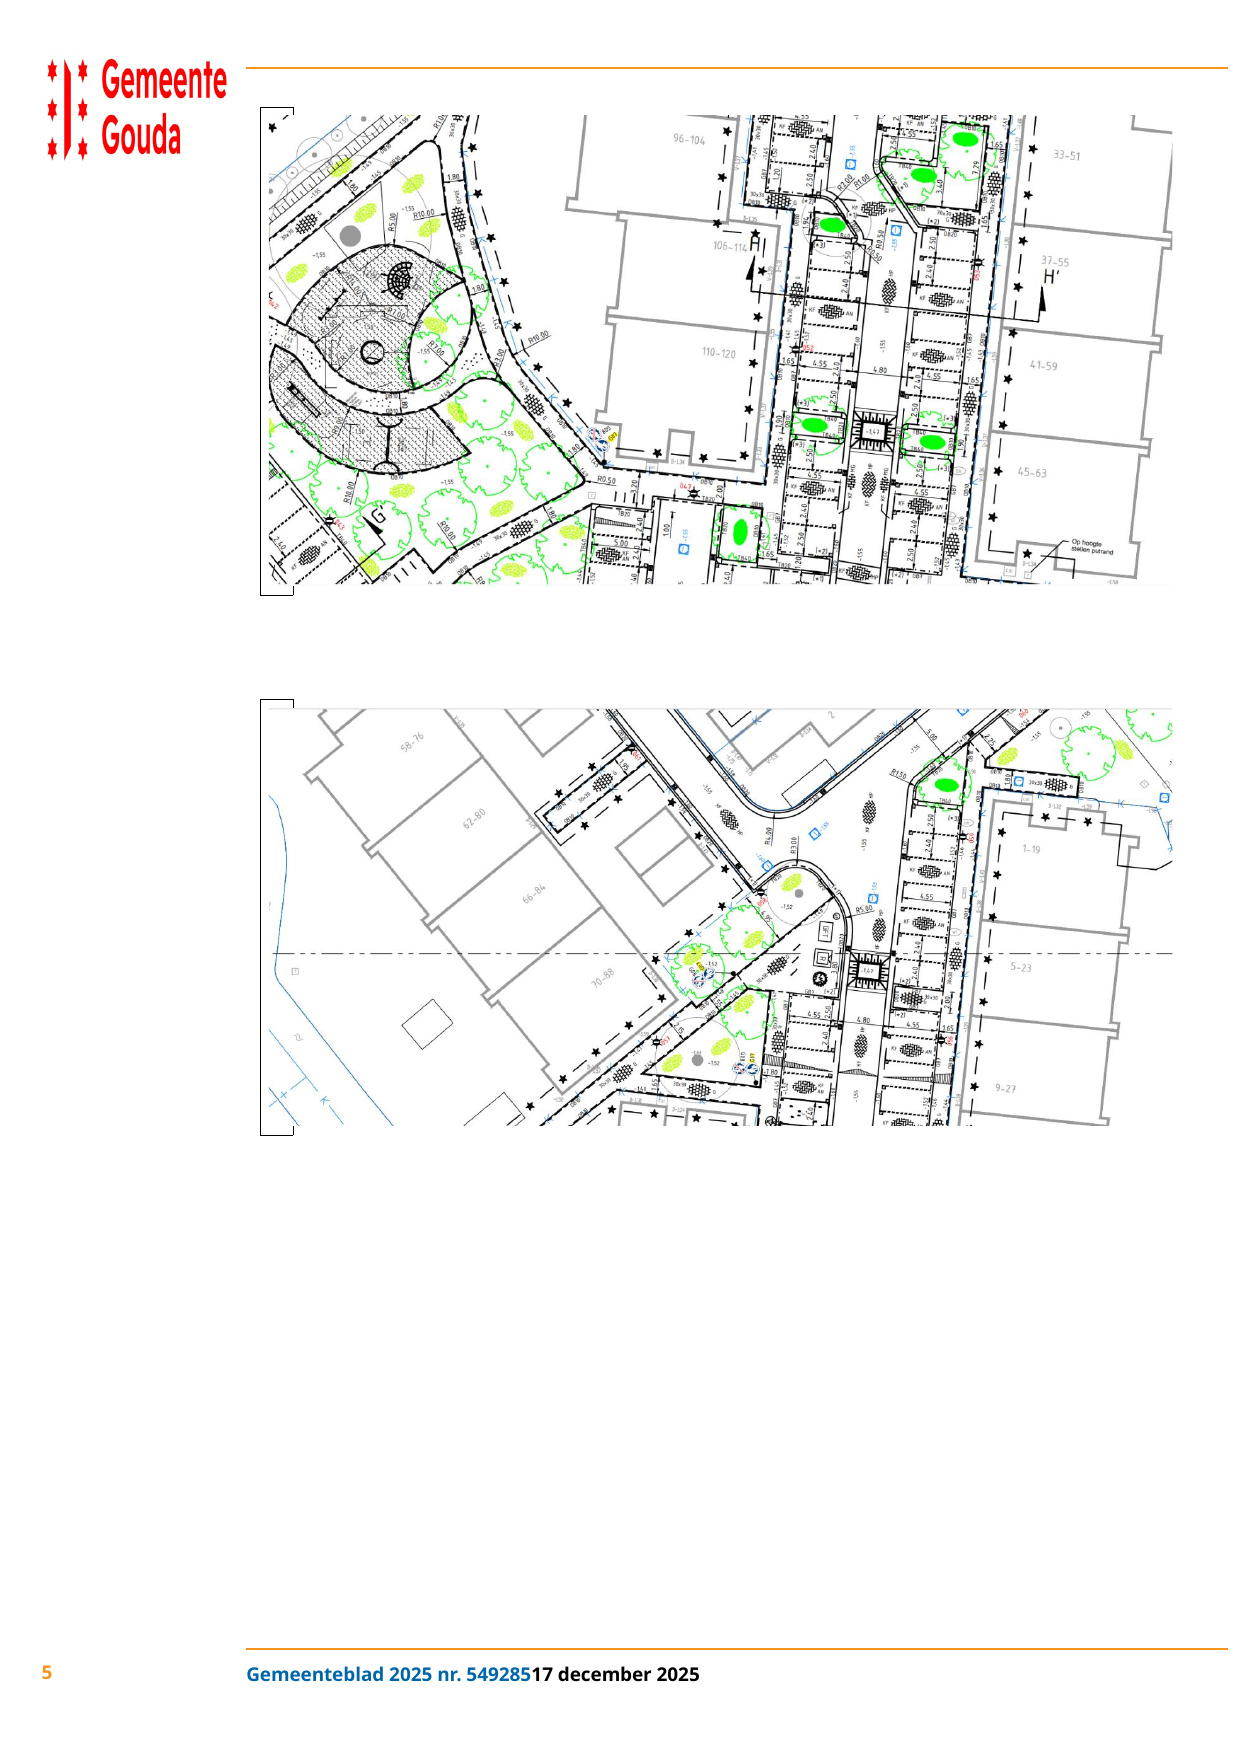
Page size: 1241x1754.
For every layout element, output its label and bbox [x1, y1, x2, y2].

picture [41, 47, 231, 172]
picture [268, 708, 1173, 1126]
picture [268, 115, 1173, 586]
